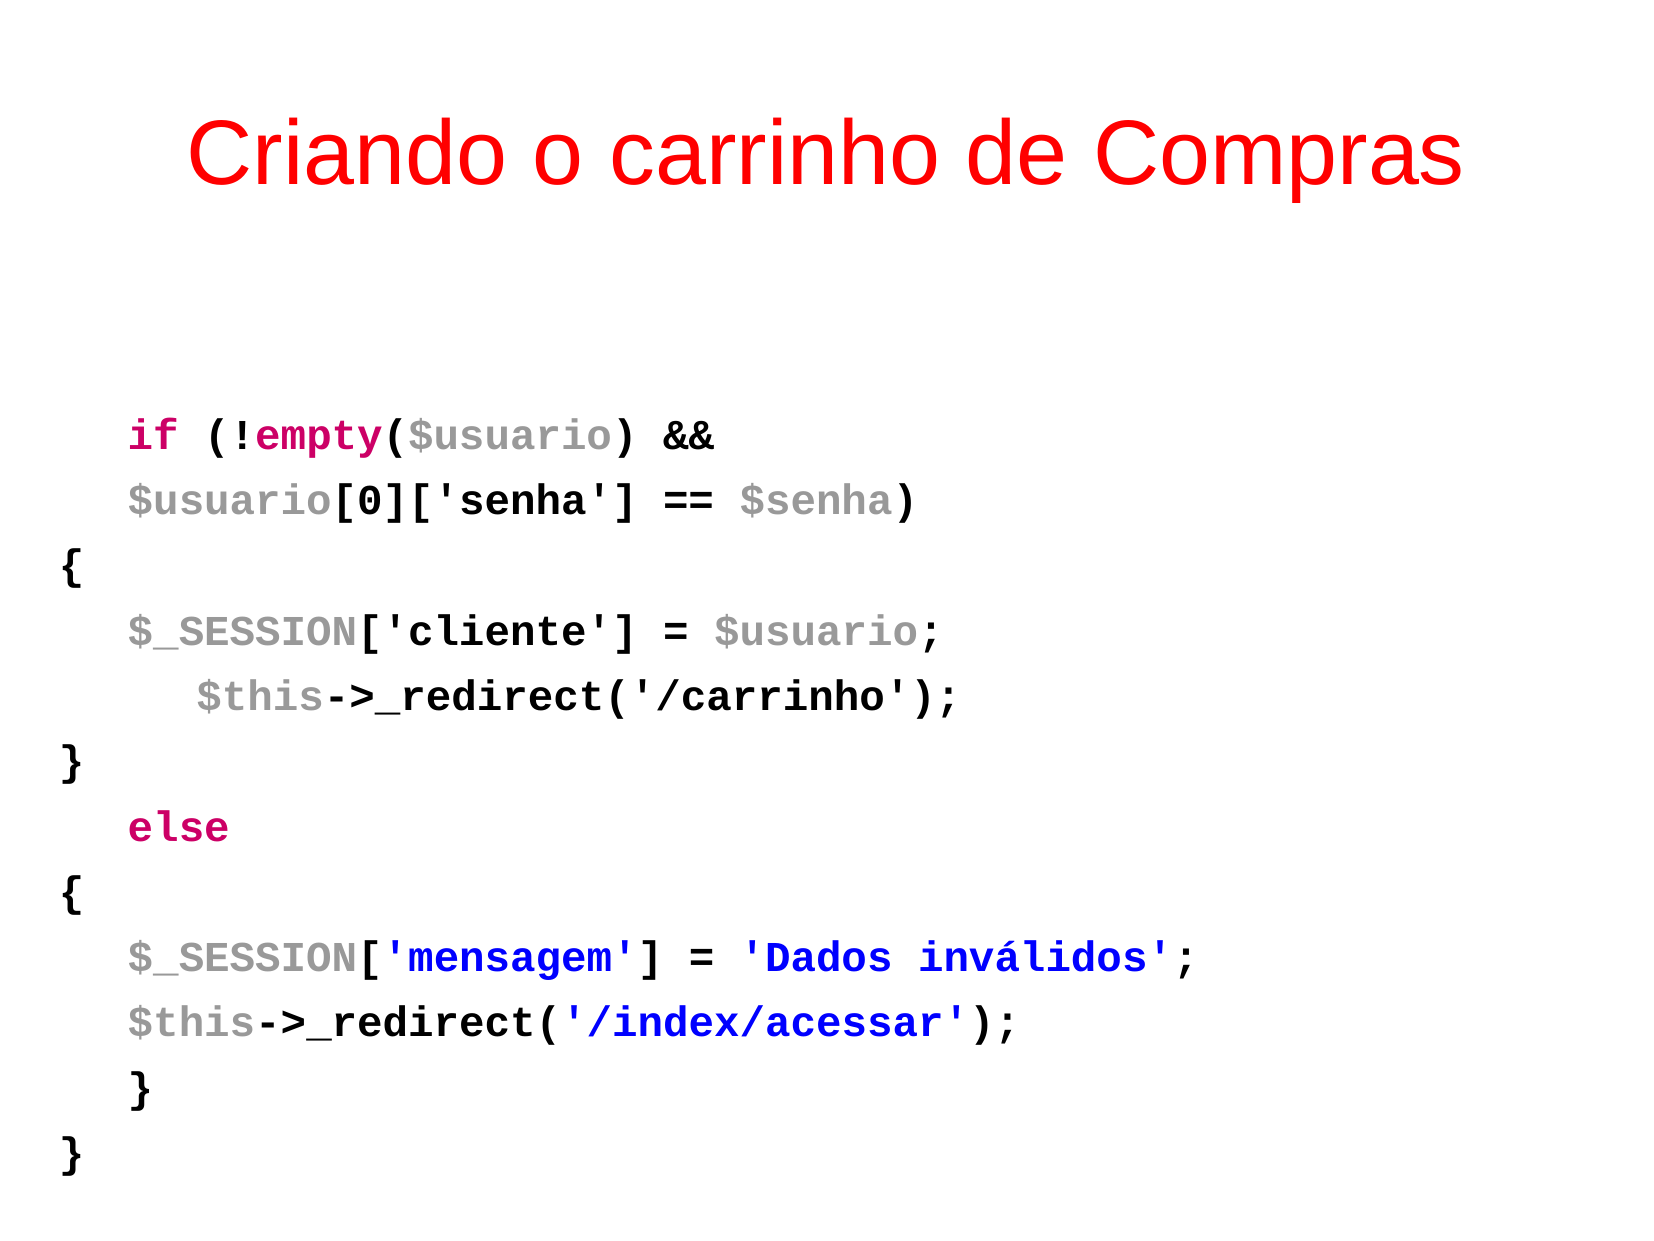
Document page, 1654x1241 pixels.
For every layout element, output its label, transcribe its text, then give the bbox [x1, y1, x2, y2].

title Criando o carrinho de Compras [82, 49, 1571, 257]
list if (!empty($usuario) && $usuario[0]['senha'] == $senha) { $_SESSION['cliente'] = $usuario; $this->_redirect('/carrinho'); } else { $_SESSION['mensagem'] = 'Dados inválidos'; $this->_redirect('/index/acessar'); } } [59, 283, 1607, 1182]
